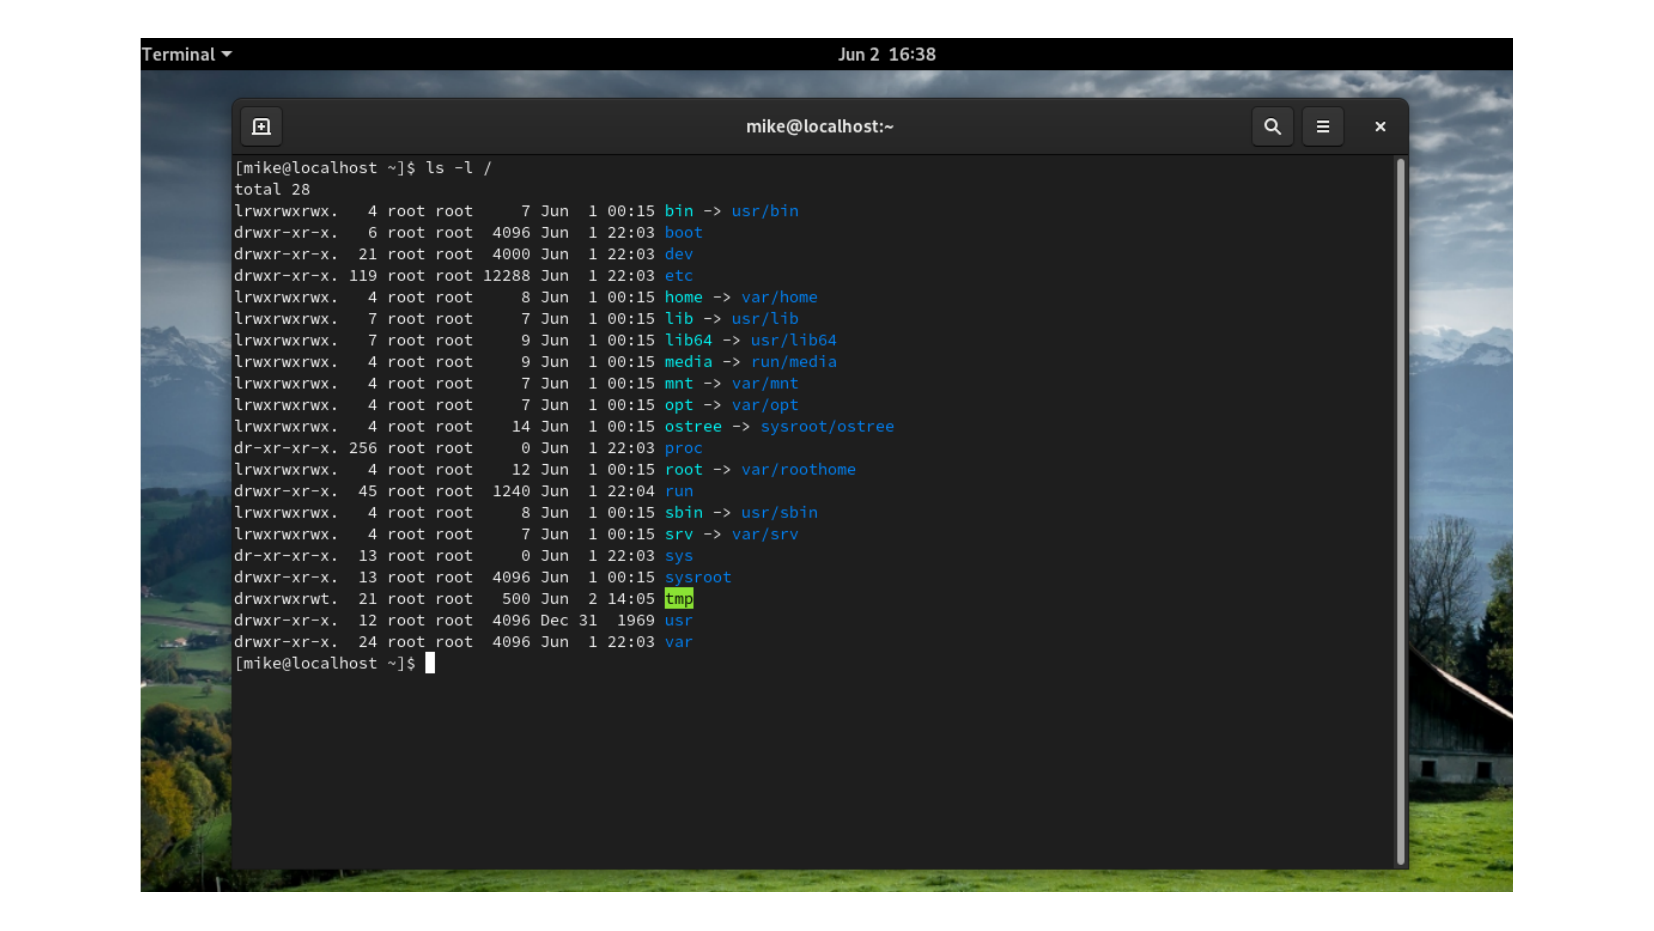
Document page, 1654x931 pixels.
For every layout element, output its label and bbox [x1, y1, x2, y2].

picture [140, 38, 1513, 892]
